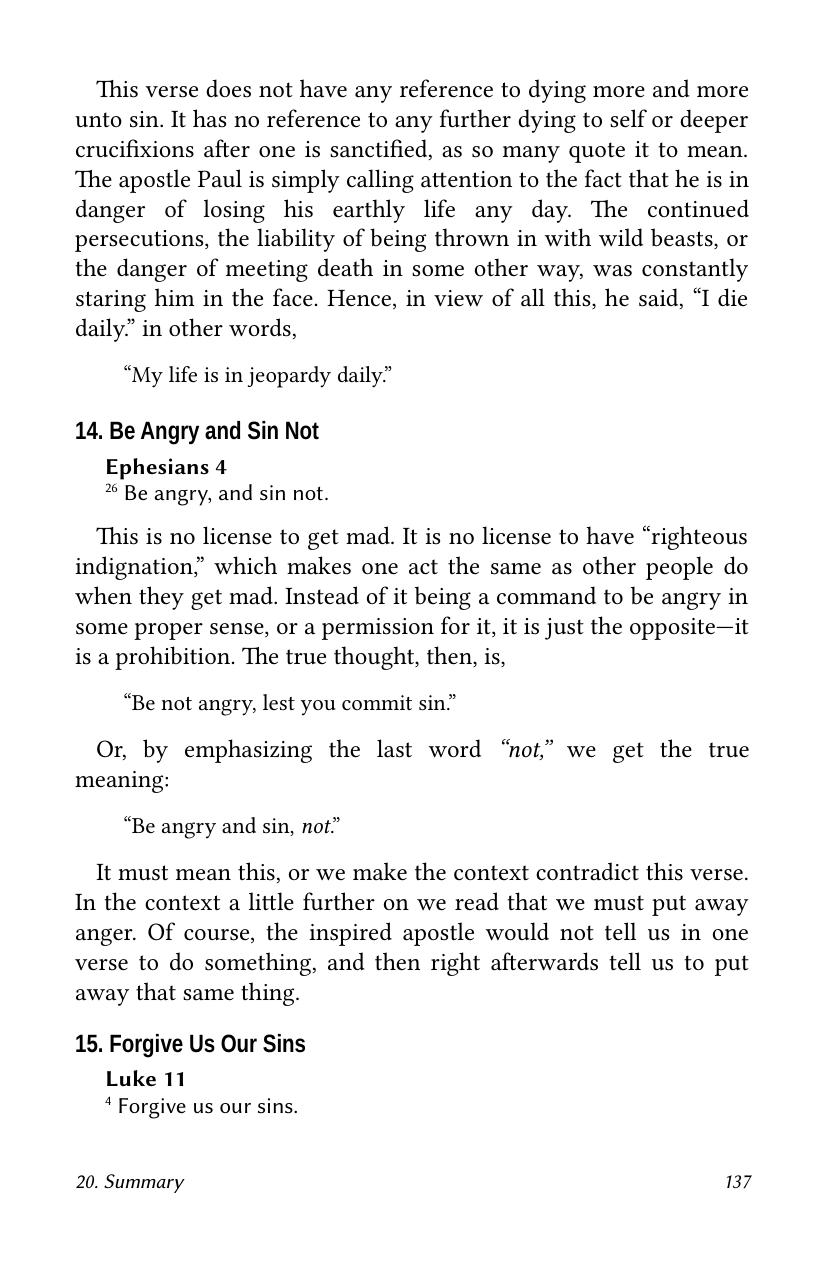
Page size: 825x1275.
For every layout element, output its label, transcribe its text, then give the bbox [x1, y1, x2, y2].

text “Be not angry, lest you commit sin.” [105, 689, 720, 716]
text “My life is in jeopardy daily.” [105, 362, 720, 388]
subtitle 14. Be Angry and Sin Not [75, 416, 750, 445]
subtitle 15. Forgive Us Our Sins [75, 1029, 750, 1057]
text 26 Be angry, and sin not. [105, 480, 720, 506]
text 4 Forgive us our sins. [105, 1092, 720, 1119]
text This verse does not have any reference to dying more and more unto sin. It has no reference to any further dying to self or deeper crucifixions after one is sanctified, as so many quote it to mean. The apostle Paul is simply calling attention to the fact that he is in danger of losing his earthly life any day. The continued persecutions, the liability of being thrown in with wild beasts, or the danger of meeting death in some other way, was constantly staring him in the face. Hence, in view of all this, he said, “I die daily.” in other words, [75, 75, 750, 343]
text Ephesians 4 [105, 454, 750, 480]
text Luke 11 [105, 1066, 750, 1092]
text “Be angry and sin, not.” [105, 813, 720, 839]
text This is no license to get mad. It is no license to have “righteous indignation,” which makes one act the same as other people do when they get mad. Instead of it being a command to be angry in some proper sense, or a permission for it, it is just the opposite—it is a prohibition. The true thought, then, is, [75, 522, 750, 670]
text Or, by emphasizing the last word “not,” we get the true meaning: [75, 735, 750, 793]
text It must mean this, or we make the context contradict this verse. In the context a little further on we read that we must put away anger. Of course, the inspired apostle would not tell us in one verse to do something, and then right afterwards tell us to put away that same thing. [75, 858, 750, 1006]
